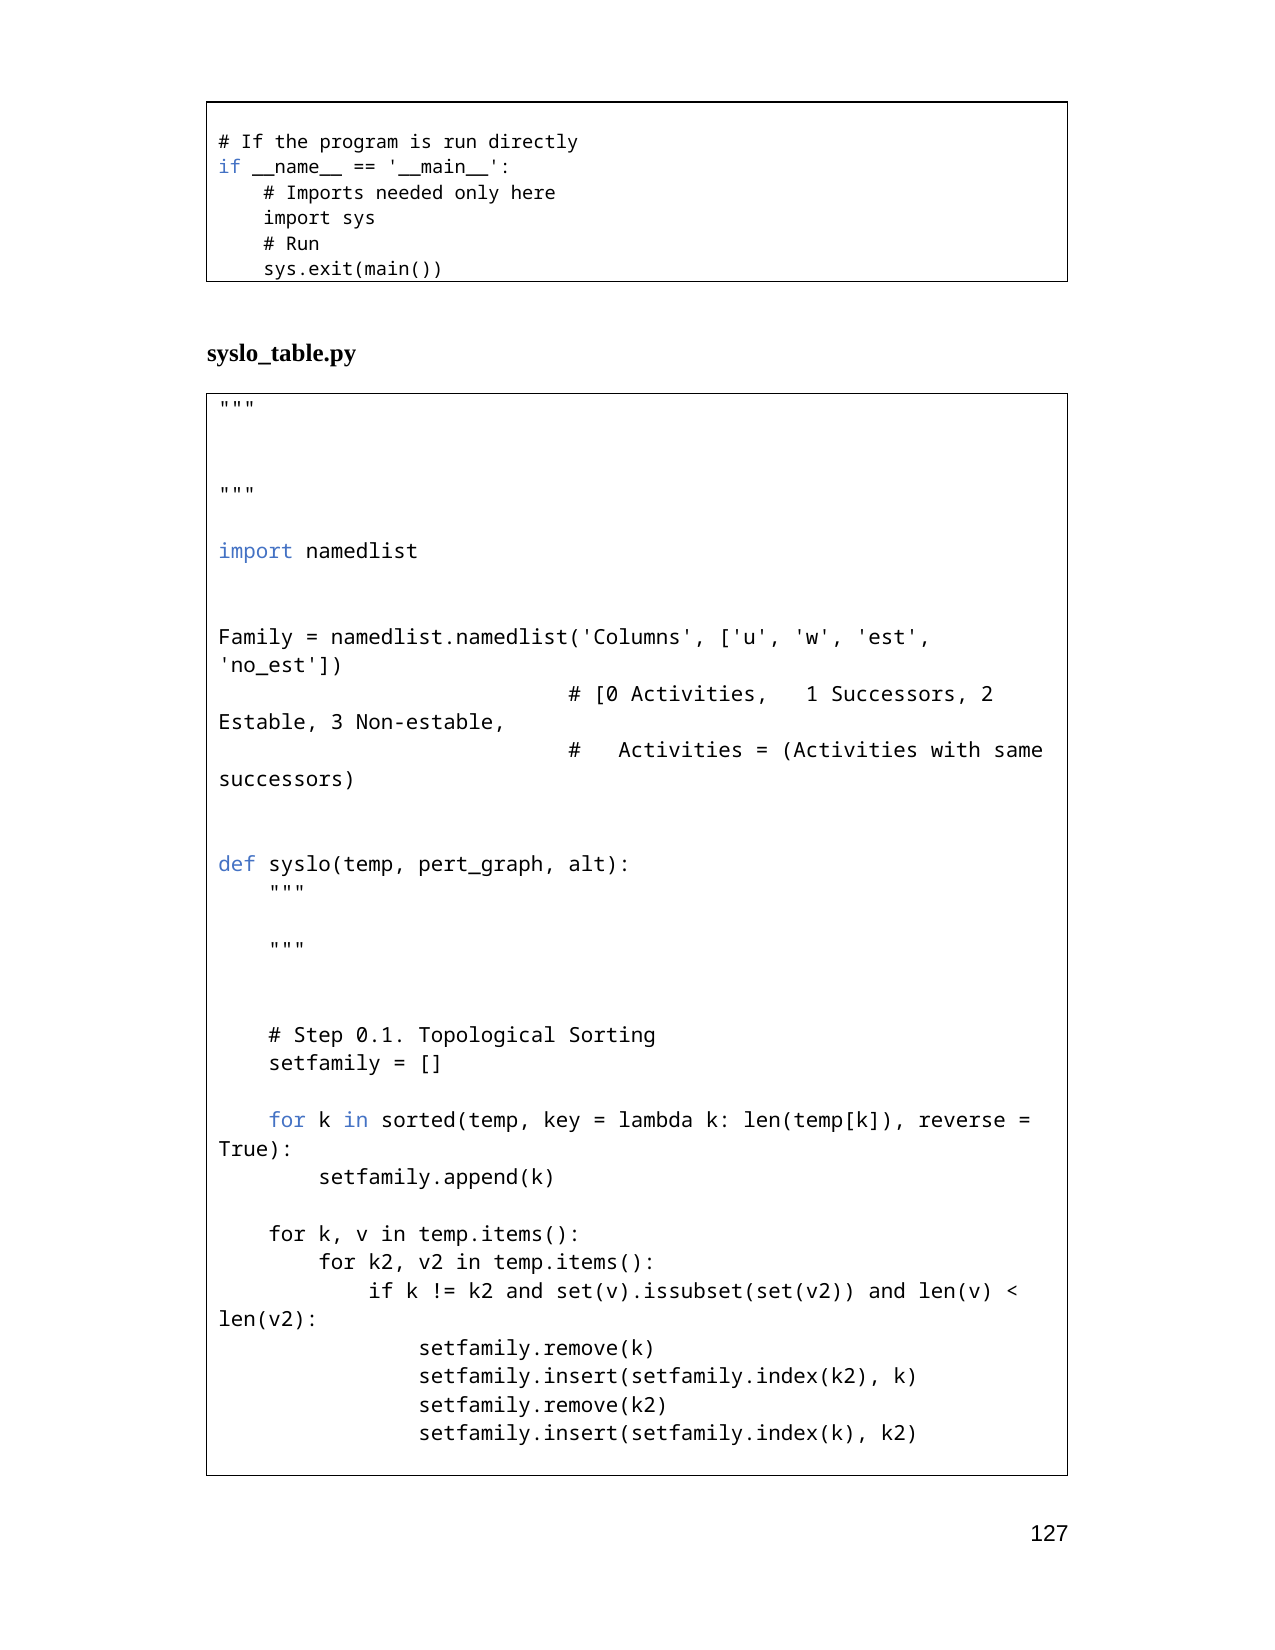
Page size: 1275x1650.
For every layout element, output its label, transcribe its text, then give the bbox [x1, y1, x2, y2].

table_header """ """ import namedlist Family = namedlist.namedlist('Columns', ['u', 'w', 'est', 'no_est']) # [0 Activities, 1 Successors, 2 Estable, 3 Non-estable, # Activities = (Activities with same successors) def syslo(temp, pert_graph, alt): """ """ # Step 0.1. Topological Sorting setfamily = [] for k in sorted(temp, key = lambda k: len(temp[k]), reverse = True): setfamily.append(k) for k, v in temp.items(): for k2, v2 in temp.items(): if k != k2 and set(v).issubset(set(v2)) and len(v) < len(v2): setfamily.remove(k) setfamily.insert(setfamily.index(k2), k) setfamily.remove(k2) setfamily.insert(setfamily.index(k), k2) [207, 394, 1067, 1475]
table_header # If the program is run directly if __name__ == '__main__': # Imports needed only here import sys # Run sys.exit(main()) [207, 103, 1067, 281]
text syslo_table.py [207, 338, 1068, 366]
